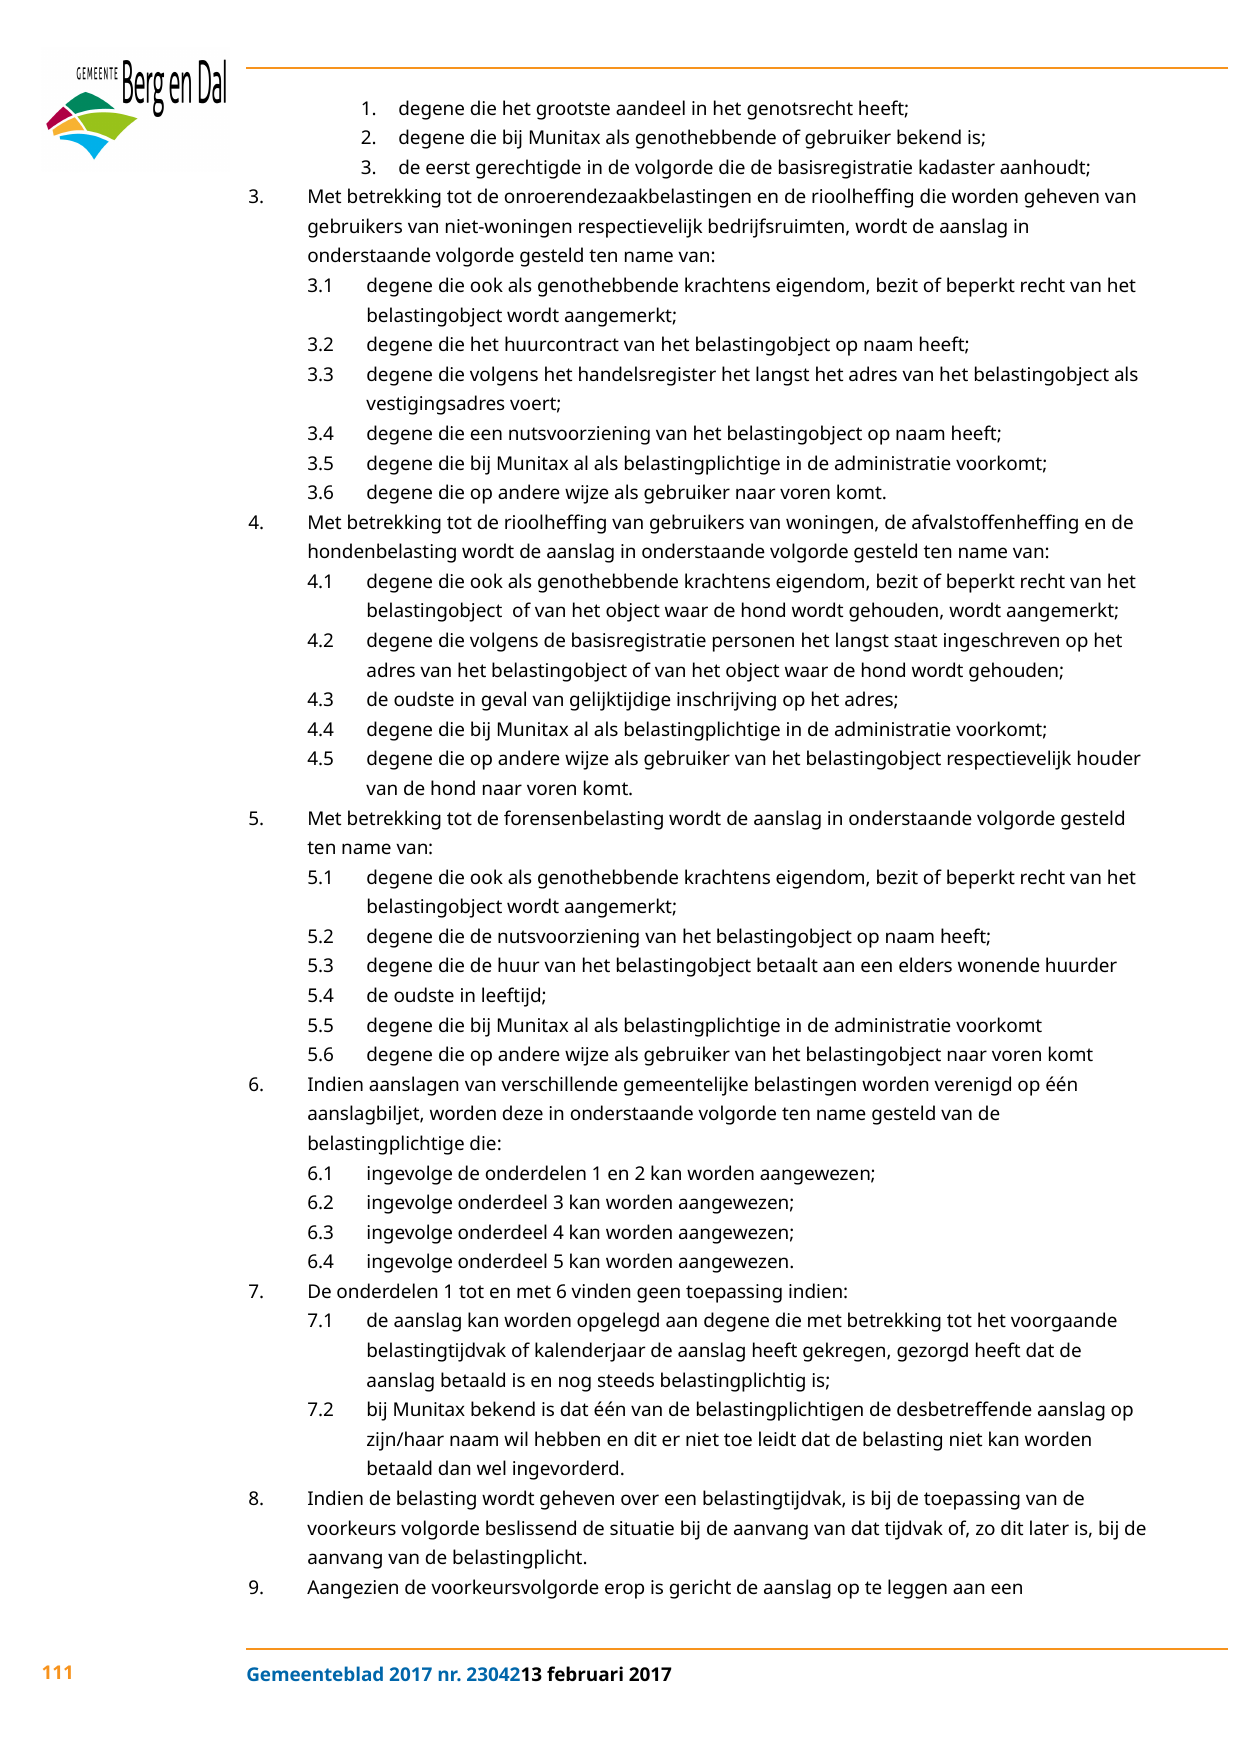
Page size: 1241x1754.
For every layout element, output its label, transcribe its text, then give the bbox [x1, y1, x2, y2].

list degene die volgens het handelsregister het langst het adres van het belastingobject als vestigingsadres voert; [307, 361, 1152, 416]
list degene die een nutsvoorziening van het belastingobject op naam heeft; [307, 420, 1152, 446]
list degene die op andere wijze als gebruiker van het belastingobject respectievelijk houder van de hond naar voren komt. [307, 746, 1152, 801]
list degene die op andere wijze als gebruiker van het belastingobject naar voren komt [307, 1041, 1152, 1067]
list ingevolge onderdeel 3 kan worden aangewezen; [307, 1189, 1152, 1215]
picture [41, 47, 231, 172]
list de oudste in leeftijd; [307, 982, 1152, 1008]
list bij Munitax bekend is dat één van de belastingplichtigen de desbetreffende aanslag op zijn/haar naam wil hebben en dit er niet toe leidt dat de belasting niet kan worden betaald dan wel ingevorderd. [307, 1396, 1152, 1481]
list Aangezien de voorkeursvolgorde erop is gericht de aanslag op te leggen aan een [248, 1574, 1152, 1600]
list degene die bij Munitax al als belastingplichtige in de administratie voorkomt; [307, 716, 1152, 742]
list Met betrekking tot de onroerendezaakbelastingen en de rioolheffing die worden geheven van gebruikers van niet-woningen respectievelijk bedrijfsruimten, wordt de aanslag in onderstaande volgorde gesteld ten name van: [248, 183, 1152, 268]
list degene die de huur van het belastingobject betaalt aan een elders wonende huurder [307, 953, 1152, 978]
list degene die de nutsvoorziening van het belastingobject op naam heeft; [307, 923, 1152, 949]
list degene die ook als genothebbende krachtens eigendom, bezit of beperkt recht van het belastingobject wordt aangemerkt; [307, 864, 1152, 919]
list Indien de belasting wordt geheven over een belastingtijdvak, is bij de toepassing van de voorkeurs volgorde beslissend de situatie bij de aanvang van dat tijdvak of, zo dit later is, bij de aanvang van de belastingplicht. [248, 1485, 1152, 1570]
list degene die ook als genothebbende krachtens eigendom, bezit of beperkt recht van het belastingobject of van het object waar de hond wordt gehouden, wordt aangemerkt; [307, 568, 1152, 623]
list de eerst gerechtigde in de volgorde die de basisregistratie kadaster aanhoudt; [361, 154, 1152, 180]
list degene die ook als genothebbende krachtens eigendom, bezit of beperkt recht van het belastingobject wordt aangemerkt; [307, 272, 1152, 328]
list ingevolge de onderdelen 1 en 2 kan worden aangewezen; [307, 1160, 1152, 1186]
list degene die volgens de basisregistratie personen het langst staat ingeschreven op het adres van het belastingobject of van het object waar de hond wordt gehouden; [307, 627, 1152, 683]
list degene die bij Munitax als genothebbende of gebruiker bekend is; [361, 124, 1152, 150]
list de oudste in geval van gelijktijdige inschrijving op het adres; [307, 686, 1152, 712]
list ingevolge onderdeel 5 kan worden aangewezen. [307, 1248, 1152, 1274]
list Met betrekking tot de forensenbelasting wordt de aanslag in onderstaande volgorde gesteld ten name van: [248, 805, 1152, 860]
list de aanslag kan worden opgelegd aan degene die met betrekking tot het voorgaande belastingtijdvak of kalenderjaar de aanslag heeft gekregen, gezorgd heeft dat de aanslag betaald is en nog steeds belastingplichtig is; [307, 1308, 1152, 1393]
list Met betrekking tot de rioolheffing van gebruikers van woningen, de afvalstoffenheffing en de hondenbelasting wordt de aanslag in onderstaande volgorde gesteld ten name van: [248, 509, 1152, 564]
list De onderdelen 1 tot en met 6 vinden geen toepassing indien: [248, 1278, 1152, 1304]
list degene die bij Munitax al als belastingplichtige in de administratie voorkomt; [307, 450, 1152, 476]
list degene die bij Munitax al als belastingplichtige in de administratie voorkomt [307, 1012, 1152, 1038]
list Indien aanslagen van verschillende gemeentelijke belastingen worden verenigd op één aanslagbiljet, worden deze in onderstaande volgorde ten name gesteld van de belastingplichtige die: [248, 1071, 1152, 1156]
list degene die het grootste aandeel in het genotsrecht heeft; [361, 95, 1152, 121]
list degene die op andere wijze als gebruiker naar voren komt. [307, 479, 1152, 505]
list degene die het huurcontract van het belastingobject op naam heeft; [307, 331, 1152, 357]
list ingevolge onderdeel 4 kan worden aangewezen; [307, 1219, 1152, 1245]
